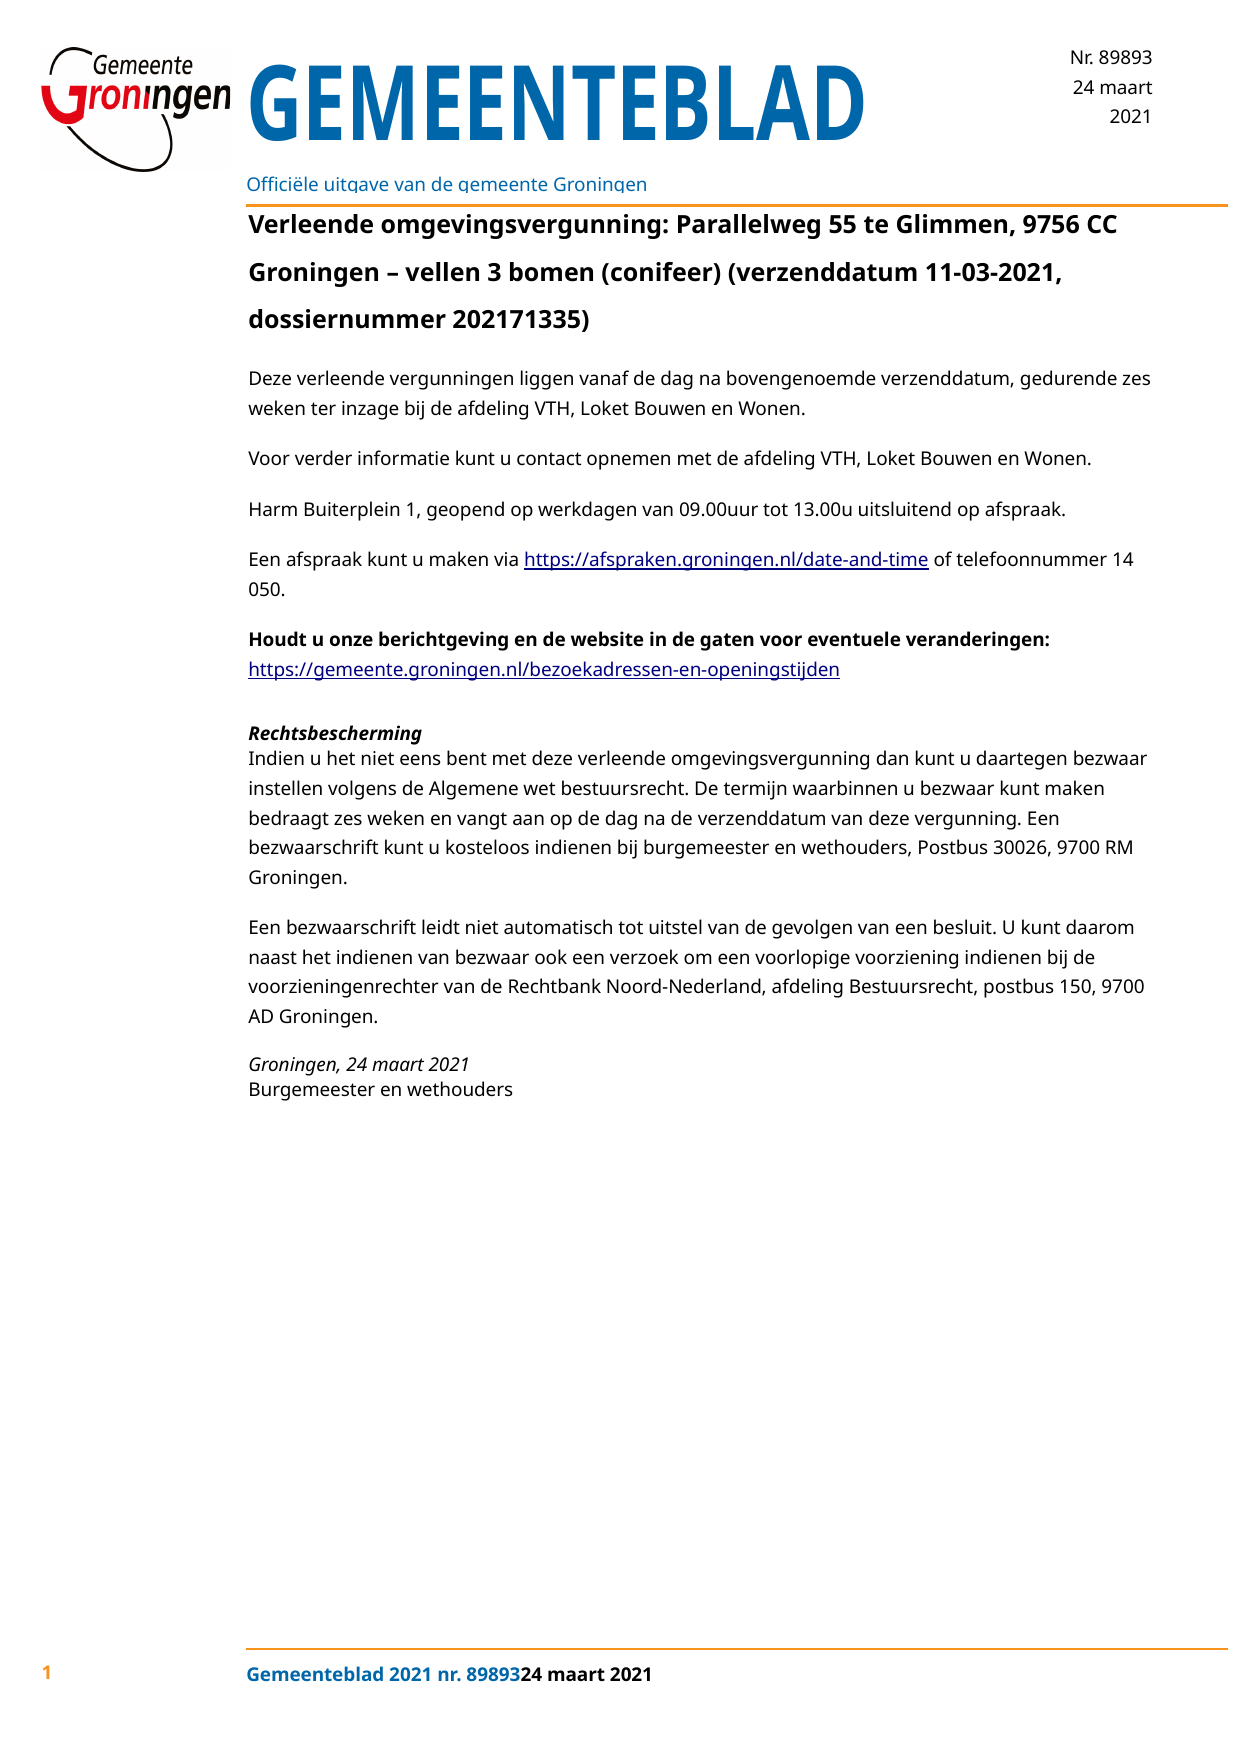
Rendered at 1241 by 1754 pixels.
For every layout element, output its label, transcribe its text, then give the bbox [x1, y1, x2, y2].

text Deze verleende vergunningen liggen vanaf de dag na bovengenoemde verzenddatum, gedurende zes weken ter inzage bij de afdeling VTH, Loket Bouwen en Wonen. [248, 366, 1152, 421]
picture [41, 47, 231, 172]
text Indien u het niet eens bent met deze verleende omgevingsvergunning dan kunt u daartegen bezwaar instellen volgens de Algemene wet bestuursrecht. De termijn waarbinnen u bezwaar kunt maken bedraagt zes weken en vangt aan op de dag na de verzenddatum van deze vergunning. Een bezwaarschrift kunt u kosteloos indienen bij burgemeester en wethouders, Postbus 30026, 9700 RM Groningen. [248, 746, 1152, 890]
text Rechtsbescherming [248, 720, 1152, 746]
text Burgemeester en wethouders [248, 1077, 1152, 1102]
text Groningen, 24 maart 2021 [248, 1051, 1152, 1077]
text Een bezwaarschrift leidt niet automatisch tot uitstel van de gevolgen van een besluit. U kunt daarom naast het indienen van bezwaar ook een verzoek om een voorlopige voorziening indienen bij de voorzieningenrechter van de Rechtbank Noord-Nederland, afdeling Bestuursrecht, postbus 150, 9700 AD Groningen. [248, 914, 1152, 1029]
text Verleende omgevingsvergunning: Parallelweg 55 te Glimmen, 9756 CC Groningen – vellen 3 bomen (conifeer) (verzenddatum 11-03-2021, dossiernummer 202171335) [248, 207, 1152, 336]
text Een afspraak kunt u maken via https://afspraken.groningen.nl/date-and-time of telefoonnummer 14 050. [248, 546, 1152, 602]
text Voor verder informatie kunt u contact opnemen met de afdeling VTH, Loket Bouwen en Wonen. [248, 446, 1152, 471]
text Houdt u onze berichtgeving en de website in de gaten voor eventuele veranderingen: https://gemeente.groningen.nl/bezoekadressen-en-openingstijden [248, 626, 1152, 682]
text Harm Buiterplein 1, geopend op werkdagen van 09.00uur tot 13.00u uitsluitend op afspraak. [248, 496, 1152, 522]
